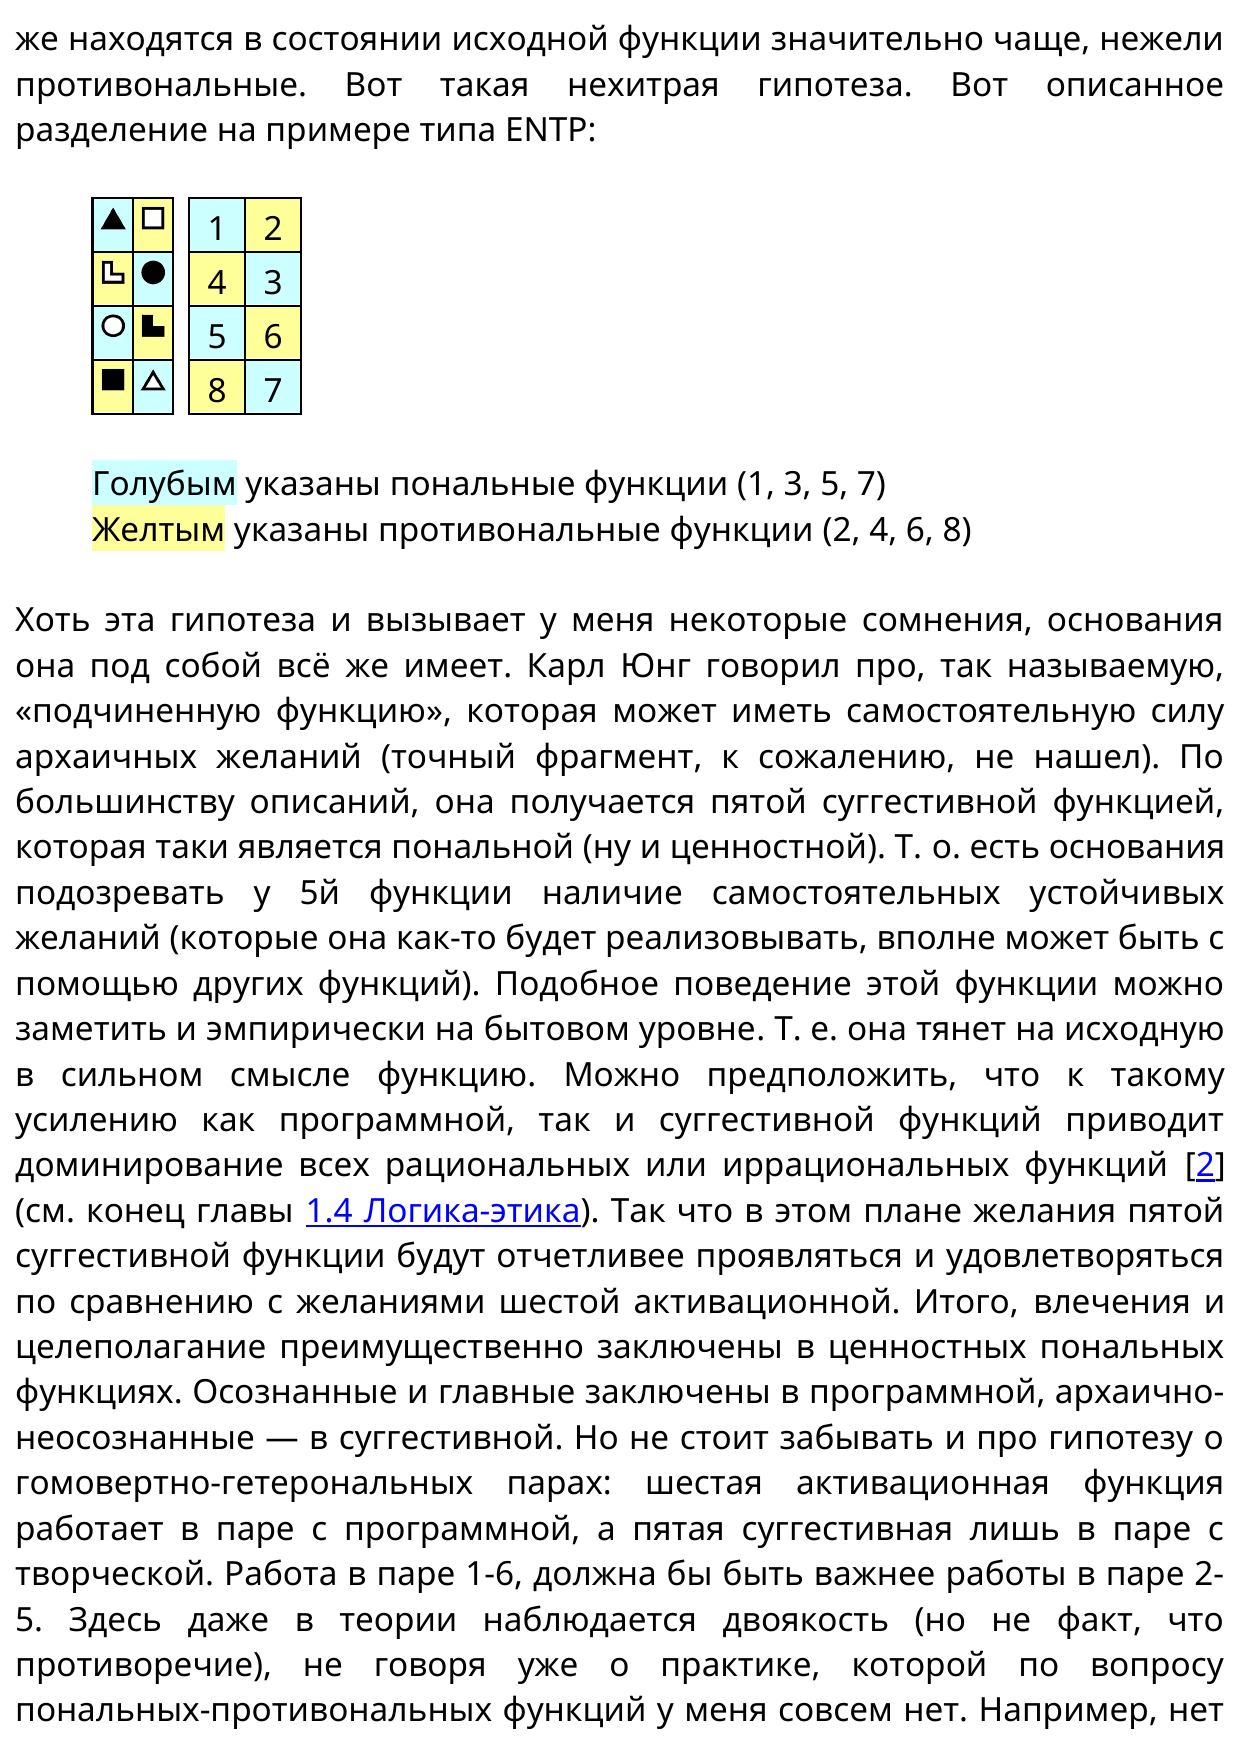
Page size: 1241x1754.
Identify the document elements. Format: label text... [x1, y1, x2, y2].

table_cell [94, 361, 132, 412]
picture [139, 258, 167, 286]
table_cell [134, 361, 172, 412]
picture [99, 366, 127, 393]
table_cell 3 [246, 253, 300, 304]
picture [99, 204, 127, 232]
table_cell [134, 253, 172, 304]
table_cell 6 [246, 307, 300, 358]
table_cell 5 [190, 307, 244, 358]
table_cell [94, 307, 132, 358]
picture [99, 258, 127, 286]
table_cell [174, 251, 188, 304]
picture [139, 366, 167, 393]
picture [99, 312, 127, 339]
text Хоть эта гипотеза и вызывает у меня некоторые сомнения, основания она под собой всё же имеет. Карл Юнг говорил про, так называемую, «подчиненную функцию», которая может иметь самостоятельную силу архаичных желаний (точный фрагмент, к сожалению, не нашел). По большинству описаний, она получается пятой суггестивной функцией, которая таки является пональной (ну и ценностной). Т. о. есть основания подозревать у 5й функции наличие самостоятельных устойчивых желаний (которые она как-то будет реализовывать, вполне может быть с помощью других функций). Подобное поведение этой функции можно заметить и эмпирически на бытовом уровне. Т. е. она тянет на исходную в сильном смысле функцию. Можно предположить, что к такому усилению как программной, так и суггестивной функций приводит доминирование всех рациональных или иррациональных функций [2] (см. конец главы 1.4 Логика-этика). Так что в этом плане желания пятой суггестивной функции будут отчетливее проявляться и удовлетворяться по сравнению с желаниями шестой активационной. Итого, влечения и целеполагание преимущественно заключены в ценностных пональных функциях. Осознанные и главные заключены в программной, архаично-неосознанные — в суггестивной. Но не стоит забывать и про гипотезу о гомовертно-гетерональных парах: шестая активационная функция работает в паре с программной, а пятая суггестивная лишь в паре с творческой. Работа в паре 1-6, должна бы быть важнее работы в паре 2-5. Здесь даже в теории наблюдается двоякость (но не факт, что противоречие), не говоря уже о практике, которой по вопросу пональных-противональных функций у меня совсем нет. Например, нет [15, 596, 1226, 1732]
text Желтым указаны противональные функции (2, 4, 6, 8) [92, 505, 1226, 551]
table_header 1 [190, 199, 244, 251]
text Голубым указаны пональные функции (1, 3, 5, 7) [92, 460, 1226, 505]
table_cell [94, 253, 132, 304]
table_header 2 [246, 199, 300, 251]
table_cell 8 [190, 361, 244, 412]
picture [139, 312, 167, 339]
table_header [134, 199, 172, 251]
table_cell [174, 359, 188, 412]
picture [139, 204, 167, 232]
table_header [94, 199, 132, 251]
table_cell 4 [190, 253, 244, 304]
table_cell [174, 305, 188, 358]
text же находятся в состоянии исходной функции значительно чаще, нежели противональные. Вот такая нехитрая гипотеза. Вот описанное разделение на примере типа ENTP: [15, 15, 1226, 151]
table_cell 7 [246, 361, 300, 412]
table_cell [134, 307, 172, 358]
table_header [174, 197, 188, 251]
